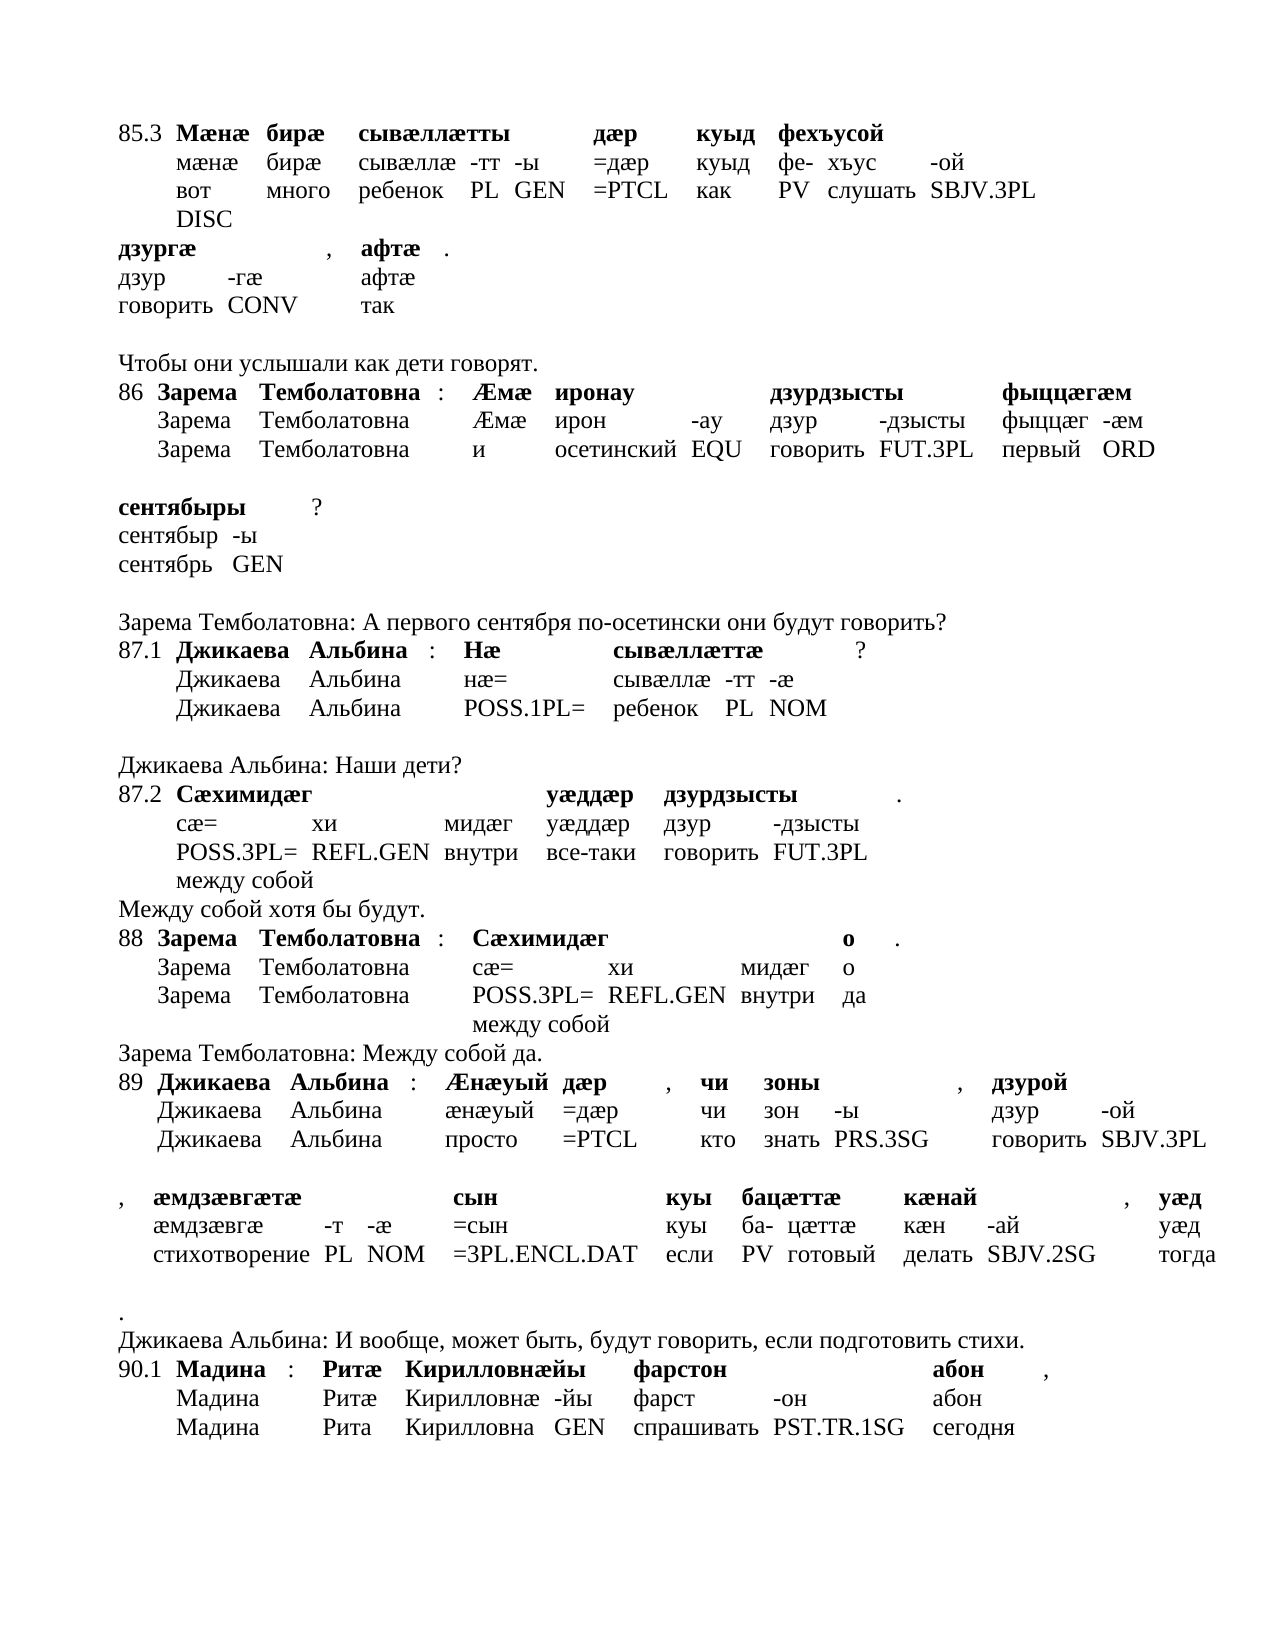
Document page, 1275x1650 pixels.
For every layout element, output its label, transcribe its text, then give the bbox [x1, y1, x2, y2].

text и [472, 434, 527, 463]
text сентябрь [118, 549, 218, 578]
text Альбина [308, 636, 415, 664]
text сын [453, 1182, 652, 1211]
text -æм [1102, 406, 1155, 434]
text Рита [322, 1412, 377, 1441]
text уæд [1158, 1182, 1230, 1211]
text мæнæ [176, 147, 238, 176]
text -ы [514, 147, 566, 176]
text Джикаева [157, 1124, 262, 1153]
text POSS.3PL= [176, 837, 298, 866]
text . [443, 233, 464, 262]
text =PTCL [593, 176, 668, 204]
text между собой [472, 1009, 829, 1038]
text много [266, 176, 331, 204]
text о [842, 923, 880, 952]
text Альбина [290, 1067, 396, 1096]
text 89 [118, 1067, 143, 1096]
text сывæллæтты [358, 118, 579, 147]
text POSS.3PL= [472, 981, 594, 1009]
text Темболатовна [259, 952, 410, 981]
text зоны [763, 1067, 943, 1096]
text все-таки [546, 837, 636, 866]
text 85.3 [118, 118, 162, 147]
text CONV [227, 291, 298, 319]
text ба- [741, 1211, 774, 1239]
text вот [176, 176, 238, 204]
text -ой [1101, 1096, 1207, 1124]
text Мадина [176, 1412, 260, 1441]
text между собой [176, 866, 532, 894]
text Зарема Темболатовна: Между собой да. [118, 1038, 1249, 1067]
text -ы [232, 521, 283, 549]
text ирон [554, 406, 677, 434]
text Зарема [157, 434, 231, 463]
text -йы [554, 1383, 605, 1412]
text GEN [554, 1412, 605, 1441]
text Джикаева Альбина: И вообще, может быть, будут говорить, если подготовить стихи. [118, 1326, 1249, 1354]
text -ой [930, 147, 1036, 176]
text =сын [453, 1211, 638, 1239]
text -æ [367, 1211, 425, 1239]
text PV [778, 176, 814, 204]
text 86 [118, 377, 143, 406]
text дзурой [992, 1067, 1221, 1096]
text кто [700, 1124, 736, 1153]
text ? [311, 492, 332, 521]
text Кирилловнæйы [405, 1354, 619, 1383]
text внутри [740, 981, 815, 1009]
text Темболатовна [259, 406, 410, 434]
text бирæ [266, 118, 344, 147]
text æнæуый [445, 1096, 534, 1124]
text Æмæ [472, 377, 541, 406]
text Æмæ [472, 406, 527, 434]
text , [665, 1067, 686, 1096]
text просто [445, 1124, 534, 1153]
text Между собой хотя бы будут. [118, 894, 1249, 923]
text 88 [118, 923, 143, 952]
text -ы [834, 1096, 929, 1124]
text куы [666, 1211, 714, 1239]
text фарстон [633, 1354, 919, 1383]
text DISC [176, 204, 252, 233]
text 87.2 [118, 779, 162, 808]
text REFL.GEN [311, 837, 430, 866]
text . [894, 923, 915, 952]
text дзур [118, 262, 213, 291]
text сентябыр [118, 521, 218, 549]
text да [842, 981, 866, 1009]
text . [896, 779, 917, 808]
text -ай [987, 1211, 1096, 1239]
text бирæ [266, 147, 331, 176]
text дæр [562, 1067, 652, 1096]
text слушать [827, 176, 916, 204]
text фе- [778, 147, 814, 176]
text FUT.3PL [773, 837, 868, 866]
text Зарема [157, 981, 231, 1009]
text уæддæр [546, 808, 636, 837]
text POSS.1PL= [463, 693, 585, 722]
text так [361, 291, 416, 319]
text PL [470, 176, 500, 204]
text первый [1002, 434, 1089, 463]
text =3PL.ENCL.DAT [453, 1239, 638, 1268]
text готовый [787, 1239, 876, 1268]
text -тт [470, 147, 500, 176]
text Альбина [308, 664, 401, 693]
text Темболатовна [259, 377, 423, 406]
text внутри [444, 837, 518, 866]
text фарст [633, 1383, 759, 1412]
text -æ [769, 664, 827, 693]
text æмдзæвгæтæ [153, 1182, 439, 1211]
text Кирилловна [405, 1412, 540, 1441]
text æмдзæвгæ [153, 1211, 310, 1239]
text NOM [367, 1239, 425, 1268]
text говорить [770, 434, 865, 463]
text Зарема Темболатовна: А первого сентября по-осетински они будут говорить? [118, 607, 1249, 636]
text цæттæ [787, 1211, 876, 1239]
text хи [311, 808, 430, 837]
text Ритæ [322, 1383, 377, 1412]
text : [429, 636, 450, 664]
text фыццæг [1002, 406, 1089, 434]
text SBJV.3PL [930, 176, 1036, 204]
text абон [932, 1354, 1029, 1383]
text : [437, 923, 458, 952]
text PRS.3SG [834, 1124, 929, 1153]
text Джикаева [157, 1096, 262, 1124]
text уæд [1158, 1211, 1216, 1239]
text абон [932, 1383, 1015, 1412]
text сегодня [932, 1412, 1015, 1441]
text тогда [1158, 1239, 1216, 1268]
text дзур [992, 1096, 1087, 1124]
text Кирилловнæ [405, 1383, 540, 1412]
text , [326, 233, 347, 262]
text куыд [696, 147, 750, 176]
text Нæ [463, 636, 599, 664]
text =дæр [593, 147, 668, 176]
text знать [763, 1124, 820, 1153]
text Мадина [176, 1354, 274, 1383]
text кæнай [903, 1182, 1110, 1211]
text SBJV.3PL [1101, 1124, 1207, 1153]
text PL [324, 1239, 353, 1268]
text делать [903, 1239, 973, 1268]
text фыццæгæм [1002, 377, 1169, 406]
text фехъусой [778, 118, 1050, 147]
text дзурдзысты [664, 779, 882, 808]
text REFL.GEN [608, 981, 727, 1009]
text Зарема [157, 406, 231, 434]
text GEN [514, 176, 566, 204]
text чи [700, 1067, 750, 1096]
text сæ= [176, 808, 298, 837]
text Æнæуый [445, 1067, 549, 1096]
text : [410, 1067, 431, 1096]
text -дзысты [773, 808, 868, 837]
text если [666, 1239, 714, 1268]
text сывæллæ [613, 664, 711, 693]
text -т [324, 1211, 353, 1239]
text Темболатовна [259, 434, 410, 463]
text сæ= [472, 952, 594, 981]
text ORD [1102, 434, 1155, 463]
text EQU [691, 434, 742, 463]
text бацæттæ [741, 1182, 889, 1211]
text дзур [664, 808, 759, 837]
text =PTCL [562, 1124, 638, 1153]
text афтæ [361, 233, 429, 262]
text Темболатовна [259, 923, 423, 952]
text иронау [554, 377, 756, 406]
text сывæллæттæ [613, 636, 841, 664]
text мидæг [444, 808, 518, 837]
text Джикаева [157, 1067, 276, 1096]
text чи [700, 1096, 736, 1124]
text Сæхимидæг [176, 779, 532, 808]
text хъус [827, 147, 916, 176]
text , [1124, 1182, 1145, 1211]
text =дæр [562, 1096, 638, 1124]
text куыд [696, 118, 764, 147]
text -тт [725, 664, 755, 693]
text кæн [903, 1211, 973, 1239]
text Зарема [157, 952, 231, 981]
text зон [763, 1096, 820, 1124]
text Альбина [290, 1124, 382, 1153]
text Джикаева [176, 693, 281, 722]
text : [287, 1354, 308, 1383]
text говорить [118, 291, 213, 319]
text 87.1 [118, 636, 162, 664]
text SBJV.2SG [987, 1239, 1096, 1268]
text Альбина [308, 693, 401, 722]
text Мæнæ [176, 118, 252, 147]
text -дзысты [879, 406, 974, 434]
text -ау [691, 406, 742, 434]
text сывæллæ [358, 147, 456, 176]
text FUT.3PL [879, 434, 974, 463]
text Темболатовна [259, 981, 410, 1009]
text дзургæ [118, 233, 312, 262]
text дæр [593, 118, 682, 147]
text -гæ [227, 262, 298, 291]
text -он [773, 1383, 905, 1412]
text Ритæ [322, 1354, 391, 1383]
text Джикаева [176, 636, 295, 664]
text Зарема [157, 377, 245, 406]
text ребенок [358, 176, 456, 204]
text , [118, 1182, 139, 1211]
text : [437, 377, 458, 406]
text говорить [992, 1124, 1087, 1153]
text Джикаева Альбина: Наши дети? [118, 751, 1249, 779]
text хи [608, 952, 727, 981]
text . [118, 1297, 139, 1326]
text Сæхимидæг [472, 923, 829, 952]
text Зарема [157, 923, 245, 952]
text Чтобы они услышали как дети говорят. [118, 348, 1249, 377]
text уæддæр [546, 779, 650, 808]
text PV [741, 1239, 774, 1268]
text куы [666, 1182, 728, 1211]
text PL [725, 693, 755, 722]
text дзурдзысты [770, 377, 988, 406]
text GEN [232, 549, 283, 578]
text ребенок [613, 693, 711, 722]
text как [696, 176, 750, 204]
text , [1043, 1354, 1064, 1383]
text PST.TR.1SG [773, 1412, 905, 1441]
text , [957, 1067, 978, 1096]
text афтæ [361, 262, 416, 291]
text стихотворение [153, 1239, 310, 1268]
text говорить [664, 837, 759, 866]
text Мадина [176, 1383, 260, 1412]
text спрашивать [633, 1412, 759, 1441]
text мидæг [740, 952, 815, 981]
text дзур [770, 406, 865, 434]
text осетинский [554, 434, 677, 463]
text 90.1 [118, 1354, 162, 1383]
text ? [855, 636, 876, 664]
text NOM [769, 693, 827, 722]
text Джикаева [176, 664, 281, 693]
text Альбина [290, 1096, 382, 1124]
text о [842, 952, 866, 981]
text нæ= [463, 664, 585, 693]
text сентябыры [118, 492, 297, 521]
